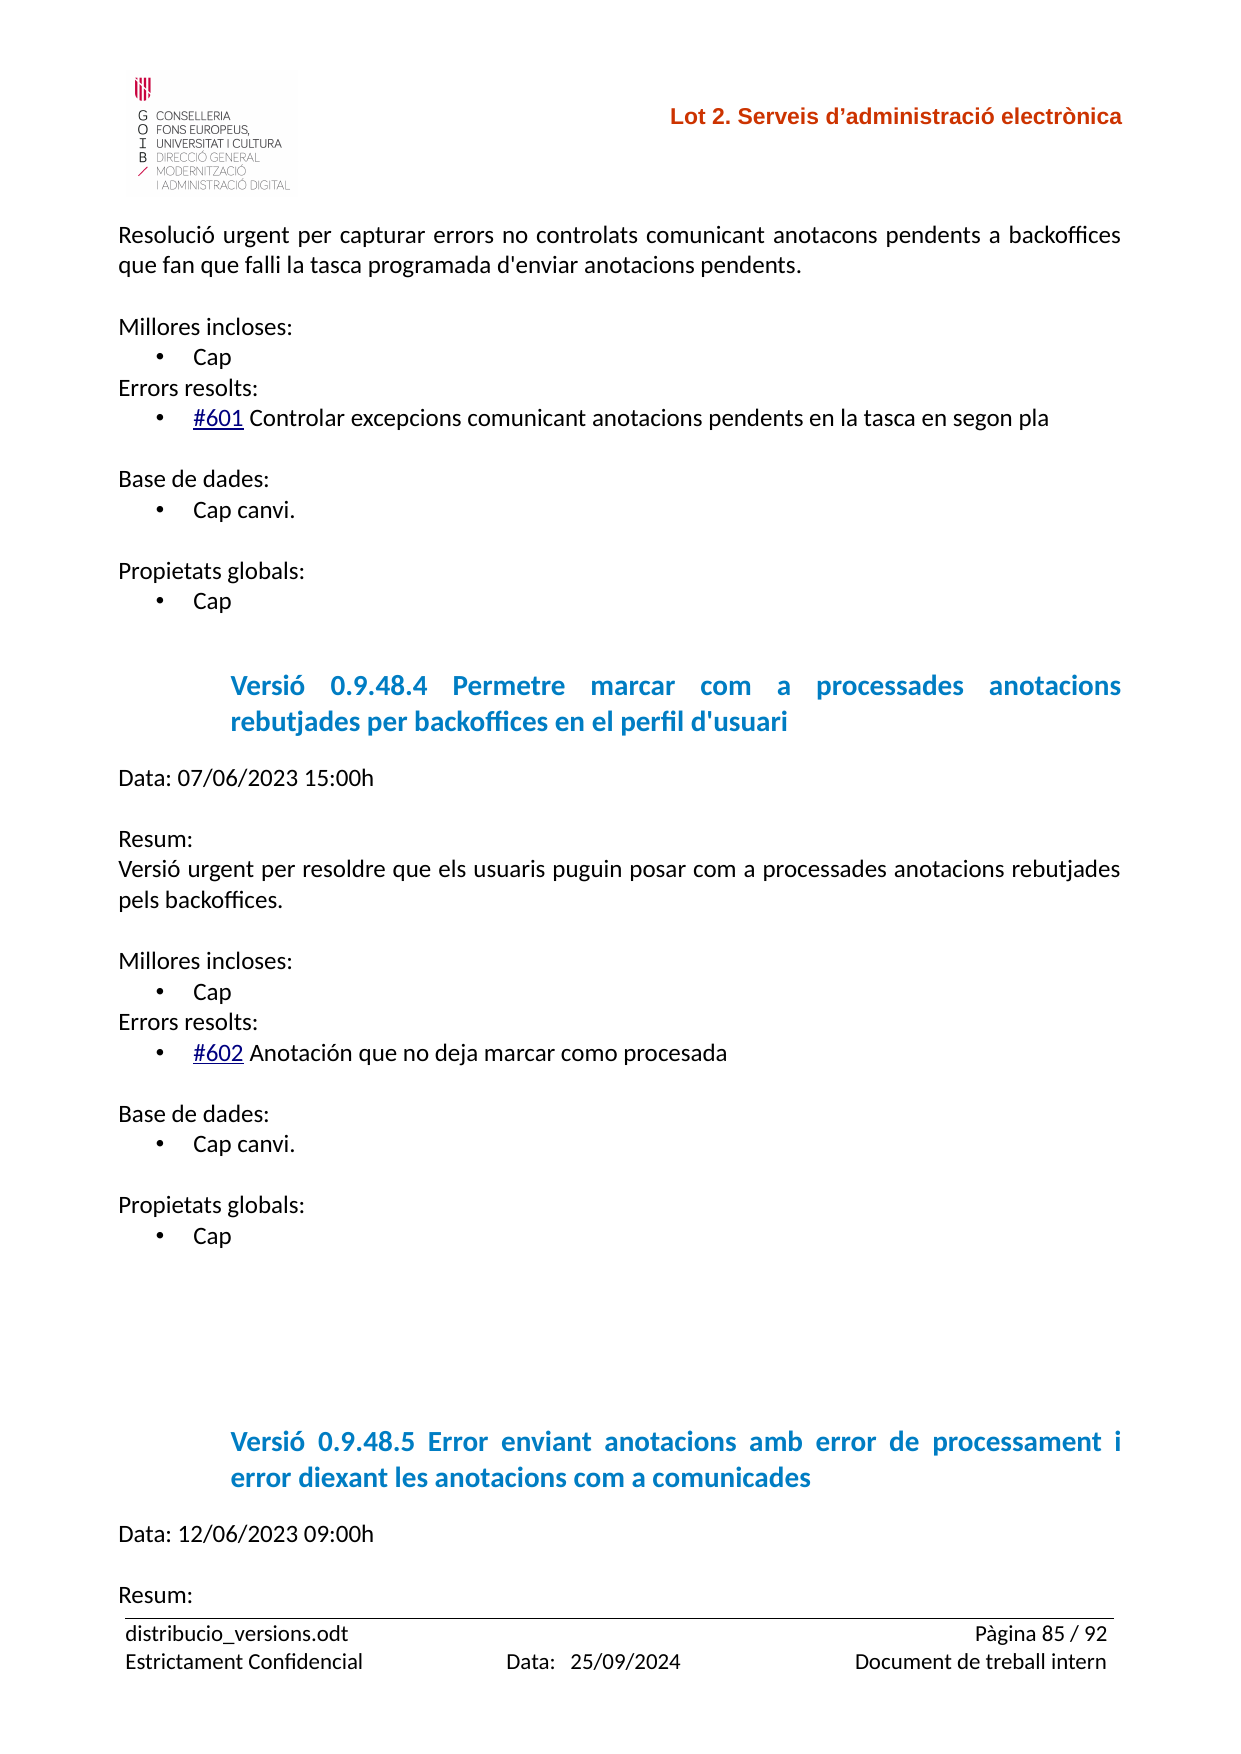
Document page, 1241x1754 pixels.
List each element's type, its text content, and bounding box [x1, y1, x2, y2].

text Resum: [118, 1579, 1122, 1610]
text Errors resolts: [118, 372, 1122, 402]
picture [126, 70, 299, 197]
text Errors resolts: [118, 1006, 1122, 1037]
text Millores incloses: [118, 311, 1122, 341]
text Base de dades: [118, 1098, 1122, 1128]
text Base de dades: [118, 463, 1122, 494]
text Propietats globals: [118, 555, 1122, 585]
text Propietats globals: [118, 1189, 1122, 1220]
text Millores incloses: [118, 945, 1122, 976]
text Resum: [118, 823, 1122, 853]
list Cap [156, 585, 1122, 616]
subtitle Versió 0.9.48.5 Error enviant anotacions amb error de processament i error diexant les anotacions com a comunicades [153, 1423, 1122, 1495]
list Cap canvi. [156, 494, 1122, 524]
text Data: 07/06/2023 15:00h [118, 762, 1122, 792]
text Data: 12/06/2023 09:00h [118, 1518, 1122, 1549]
list Cap [156, 976, 1122, 1006]
list Cap canvi. [156, 1128, 1122, 1159]
text Versió urgent per resoldre que els usuaris puguin posar com a processades anotacions rebutjades pels backoffices. [118, 853, 1122, 914]
text Resolució urgent per capturar errors no controlats comunicant anotacons pendents a backoffices que fan que falli la tasca programada d'enviar anotacions pendents. [118, 219, 1122, 280]
subtitle Versió 0.9.48.4 Permetre marcar com a processades anotacions rebutjades per backoffices en el perfil d'usuari [153, 667, 1122, 738]
list Cap [156, 341, 1122, 372]
list Cap [156, 1220, 1122, 1250]
list #601 Controlar excepcions comunicant anotacions pendents en la tasca en segon pla [156, 402, 1122, 433]
list #602 Anotación que no deja marcar como procesada [156, 1037, 1122, 1067]
